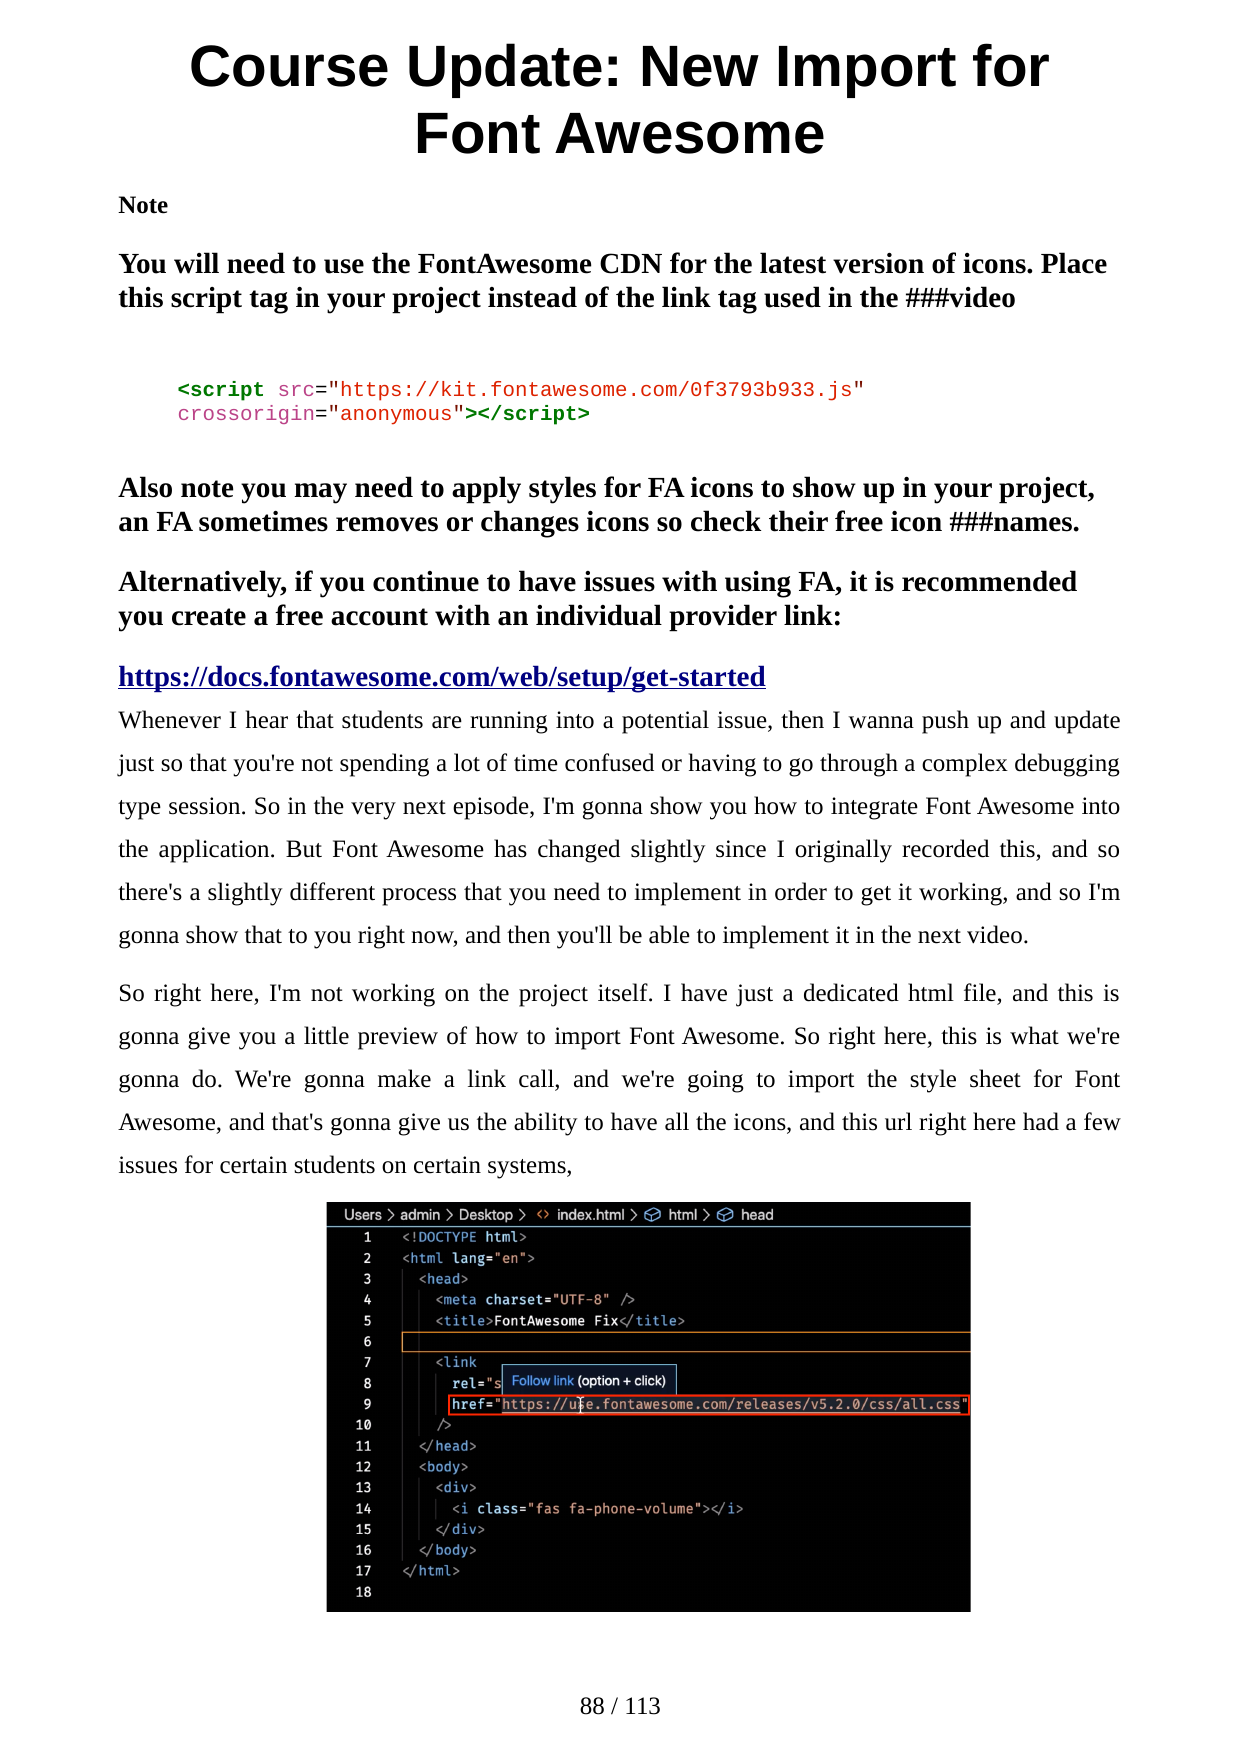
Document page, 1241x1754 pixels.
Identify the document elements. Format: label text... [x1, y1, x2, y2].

subtitle Note [118, 190, 1122, 219]
text So right here, I'm not working on the project itself. I have just a dedicated html file, and this is gonna give you a little preview of how to import Font Awesome. So right here, this is what we're gonna do. We're gonna make a link call, and we're going to import the style sheet for Font Awesome, and that's gonna give us the ability to have all the icons, and this url right here had a few issues for certain students on certain systems, [118, 978, 1122, 1179]
subtitle Also note you may need to apply styles for FA icons to show up in your project, an FA sometimes removes or changes icons so check their free icon ###names. [118, 470, 1122, 537]
subtitle You will need to use the FontAwesome CDN for the latest version of icons. Place this script tag in your project instead of the link tag used in the ###video [118, 246, 1122, 313]
text Whenever I hear that students are running into a potential issue, then I wanna push up and update just so that you're not spending a lot of time confused or having to go through a complex debugging type session. So in the very next episode, I'm gonna show you how to integrate Font Awesome into the application. But Font Awesome has changed slightly since I originally recorded this, and so there's a slightly different process that you need to implement in order to get it working, and so I'm gonna show that to you right now, and then you'll be able to implement it in the next video. [118, 705, 1122, 949]
subtitle Alternatively, if you continue to have issues with using FA, it is recommended you create a free account with an individual provider link: [118, 564, 1122, 632]
subtitle https://docs.fontawesome.com/web/setup/get-started [118, 659, 1122, 692]
title Course Update: New Import for Font Awesome [118, 31, 1122, 165]
picture [326, 1202, 971, 1612]
text <script src="https://kit.fontawesome.com/0f3793b933.js" crossorigin="anonymous"></script> [177, 379, 1122, 426]
